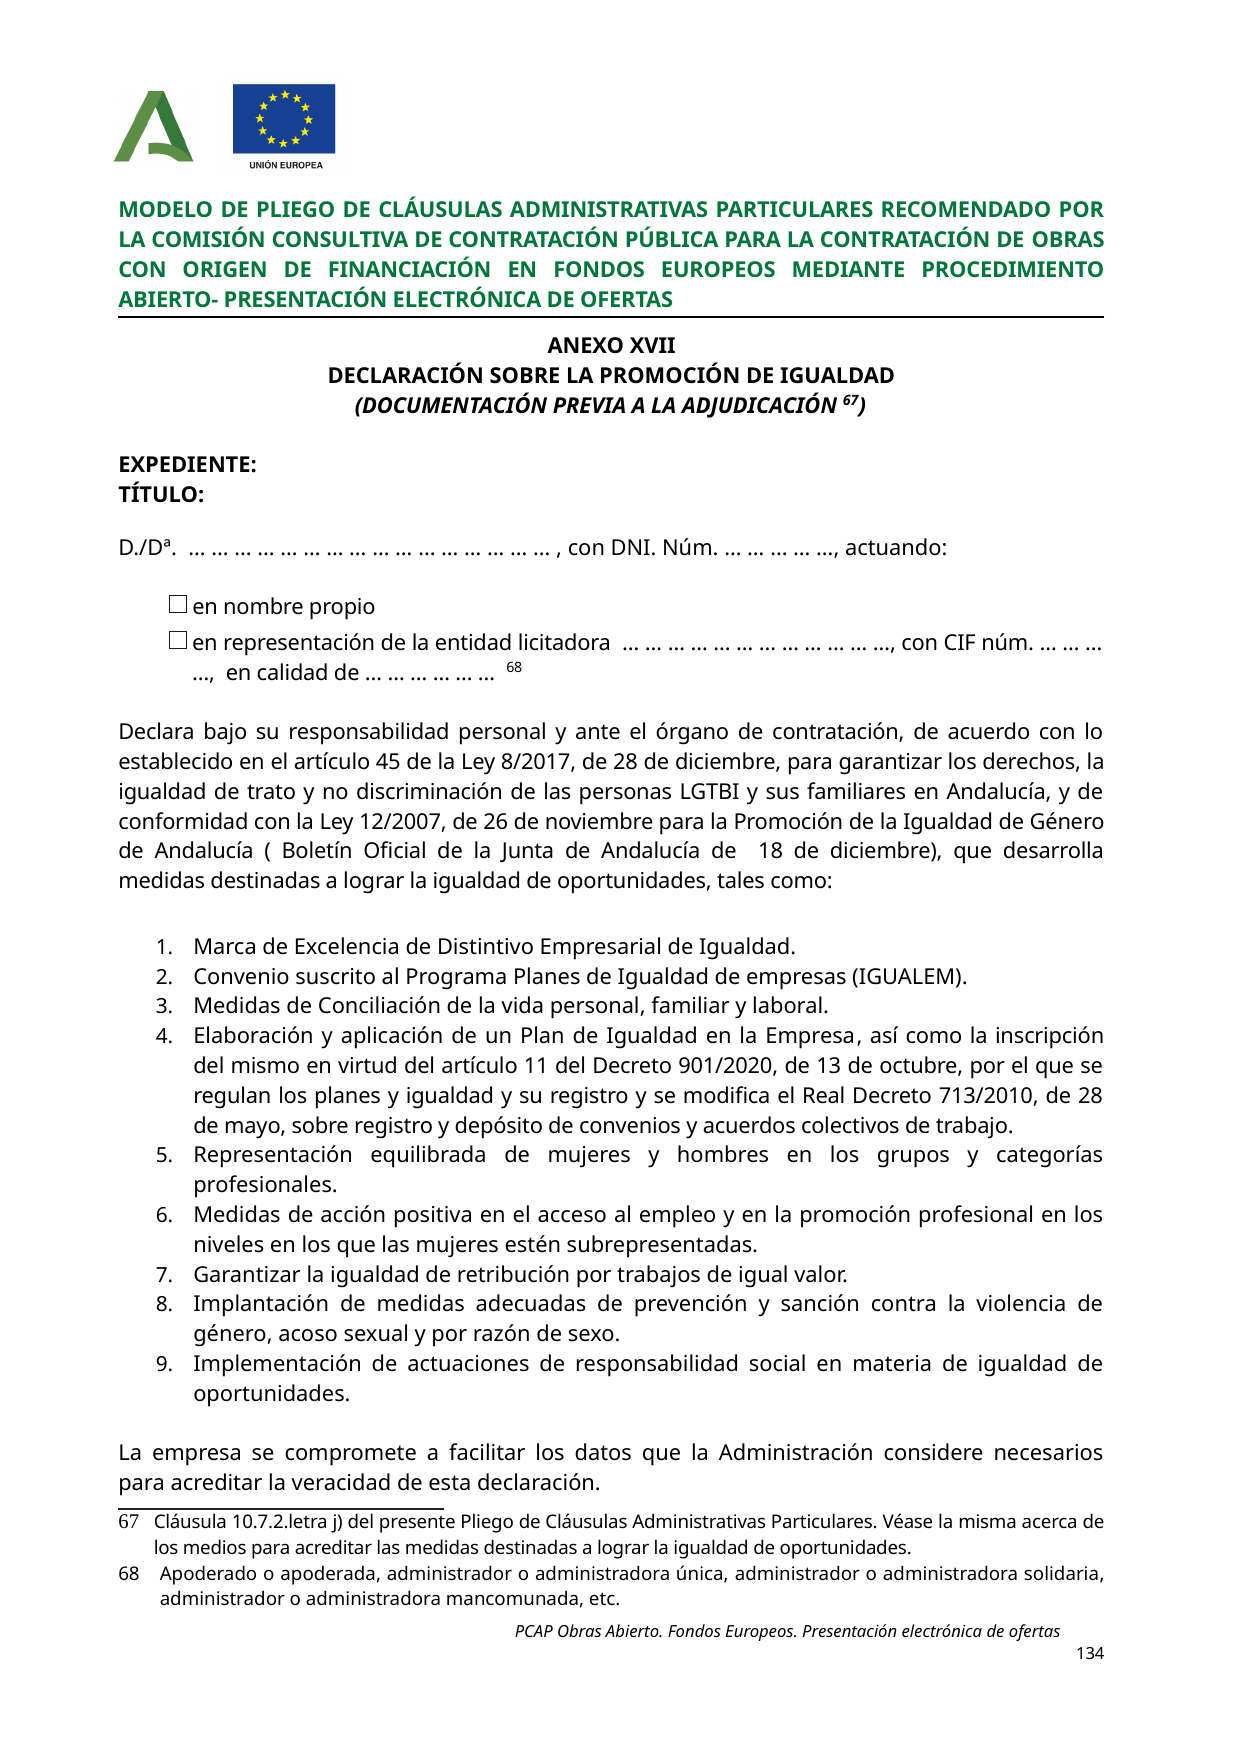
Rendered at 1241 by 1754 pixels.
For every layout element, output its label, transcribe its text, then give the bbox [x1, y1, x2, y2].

list Marca de Excelencia de Distintivo Empresarial de Igualdad. [156, 931, 1104, 961]
picture [221, 78, 347, 176]
text Declara bajo su responsabilidad personal y ante el órgano de contratación, de acuerdo con lo establecido en el artículo 45 de la Ley 8/2017, de 28 de diciembre, para garantizar los derechos, la igualdad de trato y no discriminación de las personas LGTBI y sus familiares en Andalucía, y de conformidad con la Ley 12/2007, de 26 de noviembre para la Promoción de la Igualdad de Género de Andalucía ( Boletín Oficial de la Junta de Andalucía de 18 de diciembre), que desarrolla medidas destinadas a lograr la igualdad de oportunidades, tales como: [118, 716, 1104, 895]
list Medidas de Conciliación de la vida personal, familiar y laboral. [156, 991, 1104, 1020]
list Medidas de acción positiva en el acceso al empleo y en la promoción profesional en los niveles en los que las mujeres estén subrepresentadas. [156, 1199, 1104, 1259]
text Apoderado o apoderada, administrador o administradora única, administrador o administradora solidaria, administrador o administradora mancomunada, etc. [118, 1560, 1104, 1611]
list Convenio suscrito al Programa Planes de Igualdad de empresas (IGUALEM). [156, 961, 1104, 991]
text (DOCUMENTACIÓN PREVIA A LA ADJUDICACIÓN ) [118, 390, 1104, 419]
list Elaboración y aplicación de un Plan de Igualdad en la Empresa, así como la inscripción del mismo en virtud del artículo 11 del Decreto 901/2020, de 13 de octubre, por el que se regulan los planes y igualdad y su registro y se modifica el Real Decreto 713/2010, de 28 de mayo, sobre registro y depósito de convenios y acuerdos colectivos de trabajo. [156, 1020, 1104, 1139]
text MODELO DE PLIEGO DE CLÁUSULAS ADMINISTRATIVAS PARTICULARES RECOMENDADO POR LA COMISIÓN CONSULTIVA DE CONTRATACIÓN PÚBLICA PARA LA CONTRATACIÓN DE OBRAS CON ORIGEN DE FINANCIACIÓN EN FONDOS EUROPEOS MEDIANTE PROCEDIMIENTO ABIERTO- PRESENTACIÓN ELECTRÓNICA DE OFERTAS [118, 194, 1104, 316]
text D./Dª. … … … … … … … … … … … … … … … … , con DNI. Núm. … … … … …, actuando: [118, 532, 1104, 561]
picture [109, 86, 198, 166]
text ANEXO XVII [118, 330, 1104, 360]
text DECLARACIÓN SOBRE LA PROMOCIÓN DE IGUALDAD [118, 360, 1104, 390]
list Implantación de medidas adecuadas de prevención y sanción contra la violencia de género, acoso sexual y por razón de sexo. [156, 1288, 1104, 1348]
list Garantizar la igualdad de retribución por trabajos de igual valor. [156, 1259, 1104, 1288]
text EXPEDIENTE: [118, 449, 1104, 479]
text TÍTULO: [118, 479, 1104, 509]
text en representación de la entidad licitadora … … … … … … … … … … … …, con CIF núm. … … … …, en calidad de … … … … … … [192, 627, 1104, 687]
text La empresa se compromete a facilitar los datos que la Administración considere necesarios para acreditar la veracidad de esta declaración. [118, 1437, 1104, 1497]
list Implementación de actuaciones de responsabilidad social en materia de igualdad de oportunidades. [156, 1348, 1104, 1408]
text Cláusula 10.7.2.letra j) del presente Pliego de Cláusulas Administrativas Particulares. Véase la misma acerca de los medios para acreditar las medidas destinadas a lograr la igualdad de oportunidades. [118, 1509, 1104, 1560]
text en nombre propio [192, 591, 1104, 621]
list Representación equilibrada de mujeres y hombres en los grupos y categorías profesionales. [156, 1139, 1104, 1199]
